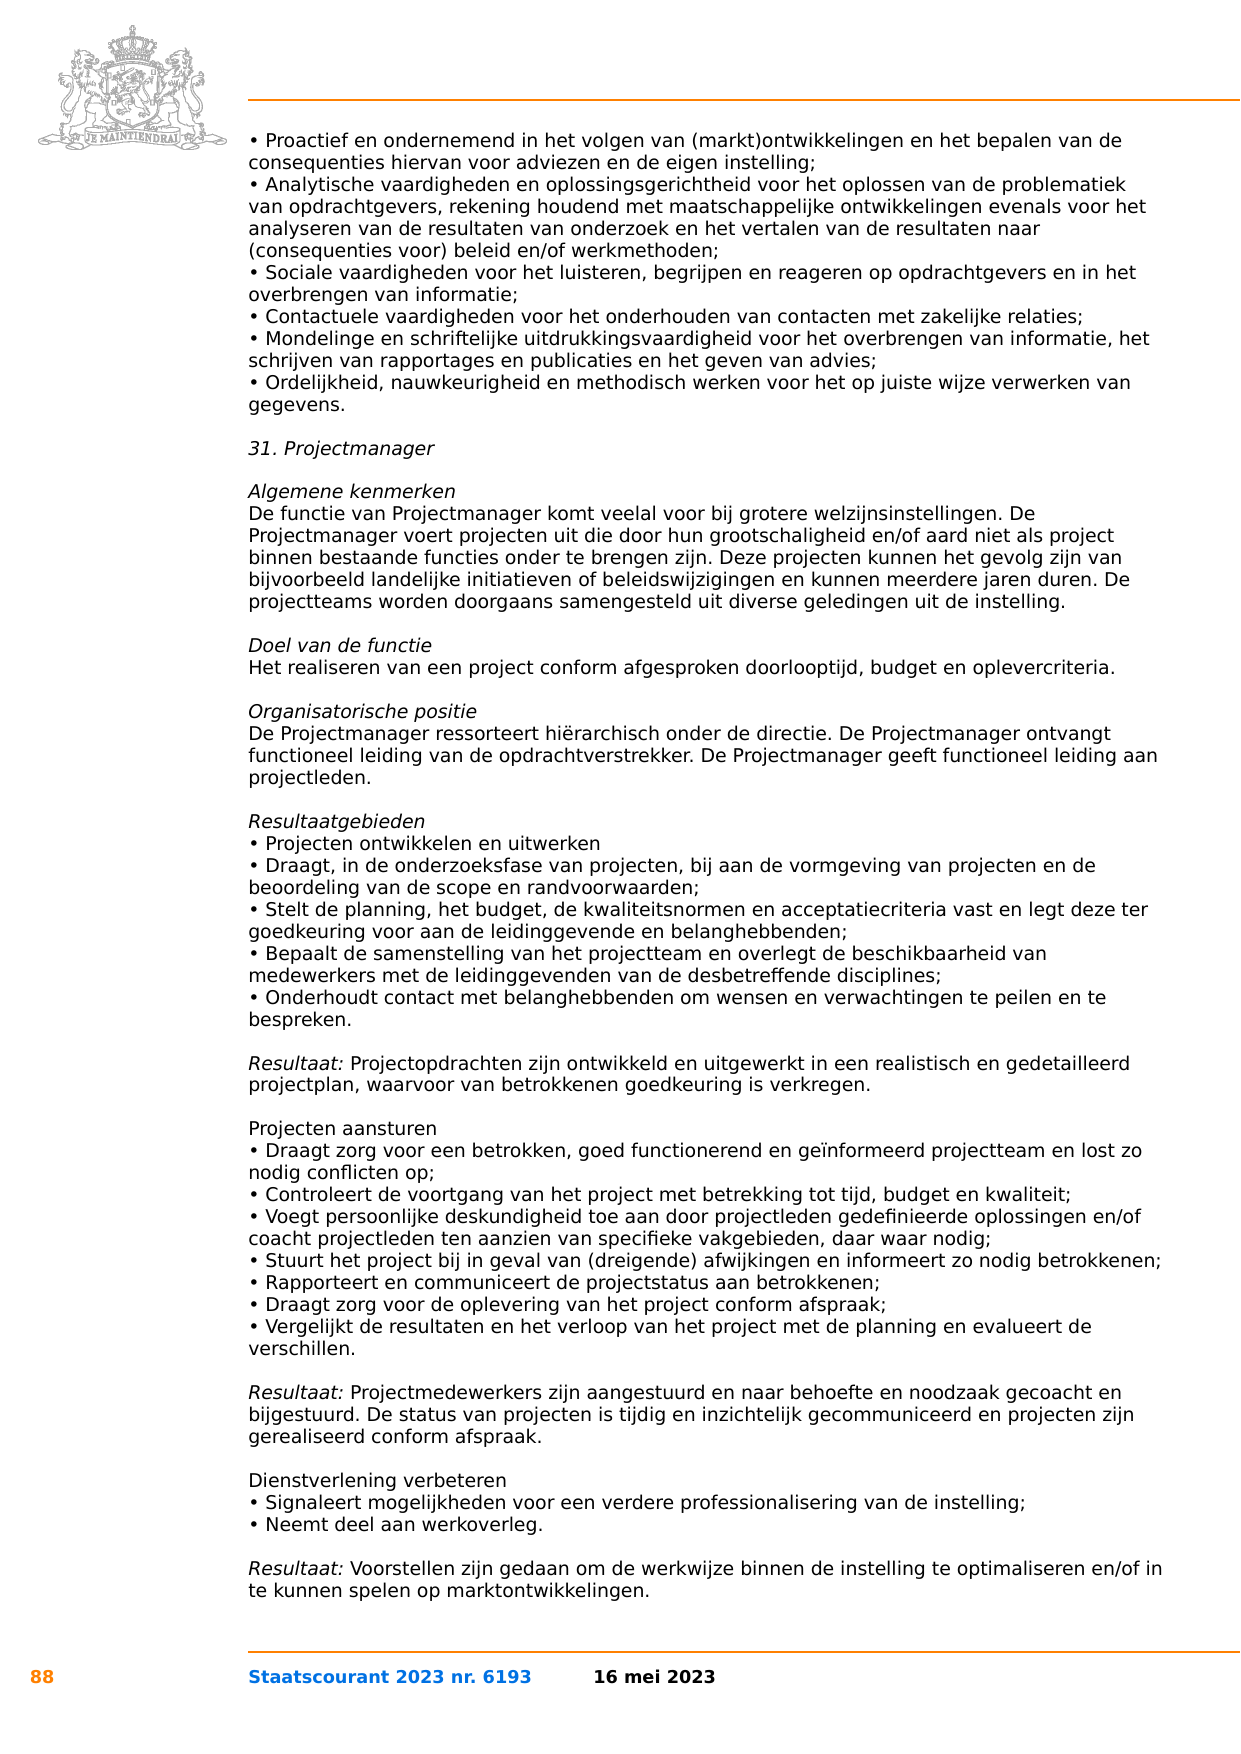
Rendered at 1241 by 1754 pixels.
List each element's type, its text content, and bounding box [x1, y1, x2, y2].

text • Bepaalt de samenstelling van het projectteam en overlegt de beschikbaarheid van medewerkers met de leidinggevenden van de desbetreffende disciplines; [248, 943, 1163, 987]
text • Neemt deel aan werkoverleg. [248, 1514, 1163, 1536]
text • Voegt persoonlijke deskundigheid toe aan door projectleden gedefinieerde oplossingen en/of coacht projectleden ten aanzien van specifieke vakgebieden, daar waar nodig; [248, 1206, 1163, 1250]
text Het realiseren van een project conform afgesproken doorlooptijd, budget en oplevercriteria. [248, 657, 1163, 679]
text • Mondelinge en schriftelijke uitdrukkingsvaardigheid voor het overbrengen van informatie, het schrijven van rapportages en publicaties en het geven van advies; [248, 328, 1163, 372]
text • Contactuele vaardigheden voor het onderhouden van contacten met zakelijke relaties; [248, 306, 1163, 328]
text • Stuurt het project bij in geval van (dreigende) afwijkingen en informeert zo nodig betrokkenen; [248, 1250, 1163, 1272]
text • Proactief en ondernemend in het volgen van (markt)ontwikkelingen en het bepalen van de consequenties hiervan voor adviezen en de eigen instelling; [248, 130, 1163, 174]
text • Ordelijkheid, nauwkeurigheid en methodisch werken voor het op juiste wijze verwerken van gegevens. [248, 372, 1163, 416]
text Projecten aansturen [248, 1118, 1163, 1140]
text Algemene kenmerken [248, 481, 1163, 503]
text • Draagt zorg voor een betrokken, goed functionerend en geïnformeerd projectteam en lost zo nodig conflicten op; [248, 1140, 1163, 1184]
text • Rapporteert en communiceert de projectstatus aan betrokkenen; [248, 1272, 1163, 1294]
text • Vergelijkt de resultaten en het verloop van het project met de planning en evalueert de verschillen. [248, 1316, 1163, 1360]
text • Sociale vaardigheden voor het luisteren, begrijpen en reageren op opdrachtgevers en in het overbrengen van informatie; [248, 262, 1163, 306]
text De functie van Projectmanager komt veelal voor bij grotere welzijnsinstellingen. De Projectmanager voert projecten uit die door hun grootschaligheid en/of aard niet als project binnen bestaande functies onder te brengen zijn. Deze projecten kunnen het gevolg zijn van bijvoorbeeld landelijke initiatieven of beleidswijzigingen en kunnen meerdere jaren duren. De projectteams worden doorgaans samengesteld uit diverse geledingen uit de instelling. [248, 503, 1163, 613]
text Resultaat: Projectmedewerkers zijn aangestuurd en naar behoefte en noodzaak gecoacht en bijgestuurd. De status van projecten is tijdig en inzichtelijk gecommuniceerd en projecten zijn gerealiseerd conform afspraak. [248, 1382, 1163, 1448]
text De Projectmanager ressorteert hiërarchisch onder de directie. De Projectmanager ontvangt functioneel leiding van de opdrachtverstrekker. De Projectmanager geeft functioneel leiding aan projectleden. [248, 723, 1163, 789]
text • Stelt de planning, het budget, de kwaliteitsnormen en acceptatiecriteria vast en legt deze ter goedkeuring voor aan de leidinggevende en belanghebbenden; [248, 899, 1163, 943]
picture [38, 25, 227, 150]
text • Draagt, in de onderzoeksfase van projecten, bij aan de vormgeving van projecten en de beoordeling van de scope en randvoorwaarden; [248, 855, 1163, 899]
text Resultaat: Voorstellen zijn gedaan om de werkwijze binnen de instelling te optimaliseren en/of in te kunnen spelen op marktontwikkelingen. [248, 1557, 1163, 1601]
text • Draagt zorg voor de oplevering van het project conform afspraak; [248, 1294, 1163, 1316]
text Resultaat: Projectopdrachten zijn ontwikkeld en uitgewerkt in een realistisch en gedetailleerd projectplan, waarvoor van betrokkenen goedkeuring is verkregen. [248, 1052, 1163, 1096]
text • Analytische vaardigheden en oplossingsgerichtheid voor het oplossen van de problematiek van opdrachtgevers, rekening houdend met maatschappelijke ontwikkelingen evenals voor het analyseren van de resultaten van onderzoek en het vertalen van de resultaten naar (consequenties voor) beleid en/of werkmethoden; [248, 174, 1163, 262]
text Dienstverlening verbeteren [248, 1470, 1163, 1492]
text • Signaleert mogelijkheden voor een verdere professionalisering van de instelling; [248, 1492, 1163, 1514]
text Organisatorische positie [248, 701, 1163, 723]
text • Projecten ontwikkelen en uitwerken [248, 833, 1163, 855]
text Doel van de functie [248, 635, 1163, 657]
subtitle 31. Projectmanager [248, 437, 1163, 459]
text • Onderhoudt contact met belanghebbenden om wensen en verwachtingen te peilen en te bespreken. [248, 987, 1163, 1031]
text Resultaatgebieden [248, 811, 1163, 833]
text • Controleert de voortgang van het project met betrekking tot tijd, budget en kwaliteit; [248, 1184, 1163, 1206]
